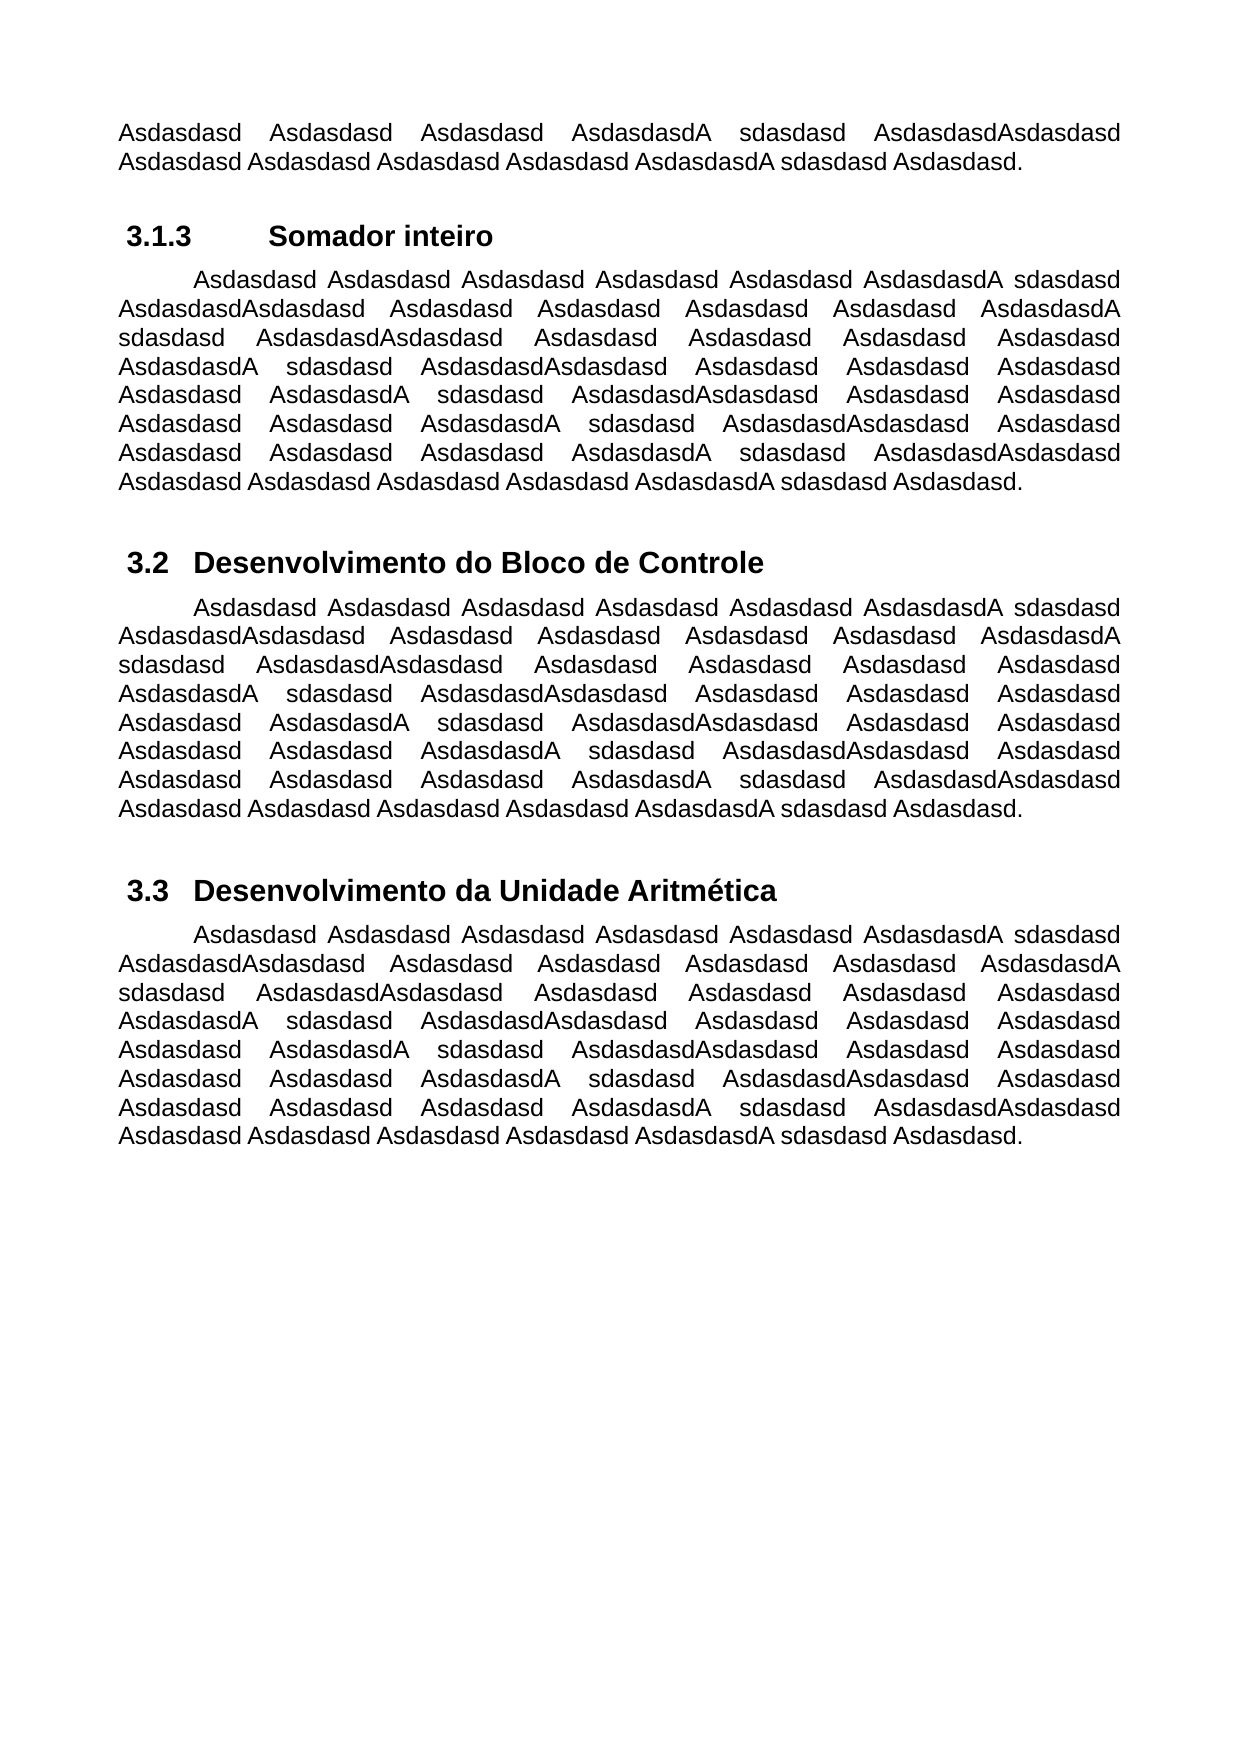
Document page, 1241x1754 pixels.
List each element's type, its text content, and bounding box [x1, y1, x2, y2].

text Asdasdasd Asdasdasd Asdasdasd Asdasdasd Asdasdasd AsdasdasdA sdasdasd AsdasdasdAsdasdasd Asdasdasd Asdasdasd Asdasdasd Asdasdasd AsdasdasdA sdasdasd AsdasdasdAsdasdasd Asdasdasd Asdasdasd Asdasdasd Asdasdasd AsdasdasdA sdasdasd AsdasdasdAsdasdasd Asdasdasd Asdasdasd Asdasdasd Asdasdasd AsdasdasdA sdasdasd AsdasdasdAsdasdasd Asdasdasd Asdasdasd Asdasdasd Asdasdasd AsdasdasdA sdasdasd AsdasdasdAsdasdasd Asdasdasd Asdasdasd Asdasdasd Asdasdasd AsdasdasdA sdasdasd AsdasdasdAsdasdasd Asdasdasd Asdasdasd Asdasdasd Asdasdasd AsdasdasdA sdasdasd Asdasdasd. [118, 265, 1122, 495]
text Asdasdasd Asdasdasd Asdasdasd AsdasdasdA sdasdasd AsdasdasdAsdasdasd Asdasdasd Asdasdasd Asdasdasd Asdasdasd AsdasdasdA sdasdasd Asdasdasd. [118, 118, 1122, 176]
text Asdasdasd Asdasdasd Asdasdasd Asdasdasd Asdasdasd AsdasdasdA sdasdasd AsdasdasdAsdasdasd Asdasdasd Asdasdasd Asdasdasd Asdasdasd AsdasdasdA sdasdasd AsdasdasdAsdasdasd Asdasdasd Asdasdasd Asdasdasd Asdasdasd AsdasdasdA sdasdasd AsdasdasdAsdasdasd Asdasdasd Asdasdasd Asdasdasd Asdasdasd AsdasdasdA sdasdasd AsdasdasdAsdasdasd Asdasdasd Asdasdasd Asdasdasd Asdasdasd AsdasdasdA sdasdasd AsdasdasdAsdasdasd Asdasdasd Asdasdasd Asdasdasd Asdasdasd AsdasdasdA sdasdasd AsdasdasdAsdasdasd Asdasdasd Asdasdasd Asdasdasd Asdasdasd AsdasdasdA sdasdasd Asdasdasd. [118, 920, 1122, 1150]
subtitle Somador inteiro [118, 219, 1122, 253]
text Asdasdasd Asdasdasd Asdasdasd Asdasdasd Asdasdasd AsdasdasdA sdasdasd AsdasdasdAsdasdasd Asdasdasd Asdasdasd Asdasdasd Asdasdasd AsdasdasdA sdasdasd AsdasdasdAsdasdasd Asdasdasd Asdasdasd Asdasdasd Asdasdasd AsdasdasdA sdasdasd AsdasdasdAsdasdasd Asdasdasd Asdasdasd Asdasdasd Asdasdasd AsdasdasdA sdasdasd AsdasdasdAsdasdasd Asdasdasd Asdasdasd Asdasdasd Asdasdasd AsdasdasdA sdasdasd AsdasdasdAsdasdasd Asdasdasd Asdasdasd Asdasdasd Asdasdasd AsdasdasdA sdasdasd AsdasdasdAsdasdasd Asdasdasd Asdasdasd Asdasdasd Asdasdasd AsdasdasdA sdasdasd Asdasdasd. [118, 593, 1122, 823]
subtitle Desenvolvimento da Unidade Aritmética [118, 872, 1122, 907]
subtitle Desenvolvimento do Bloco de Controle [118, 545, 1122, 580]
